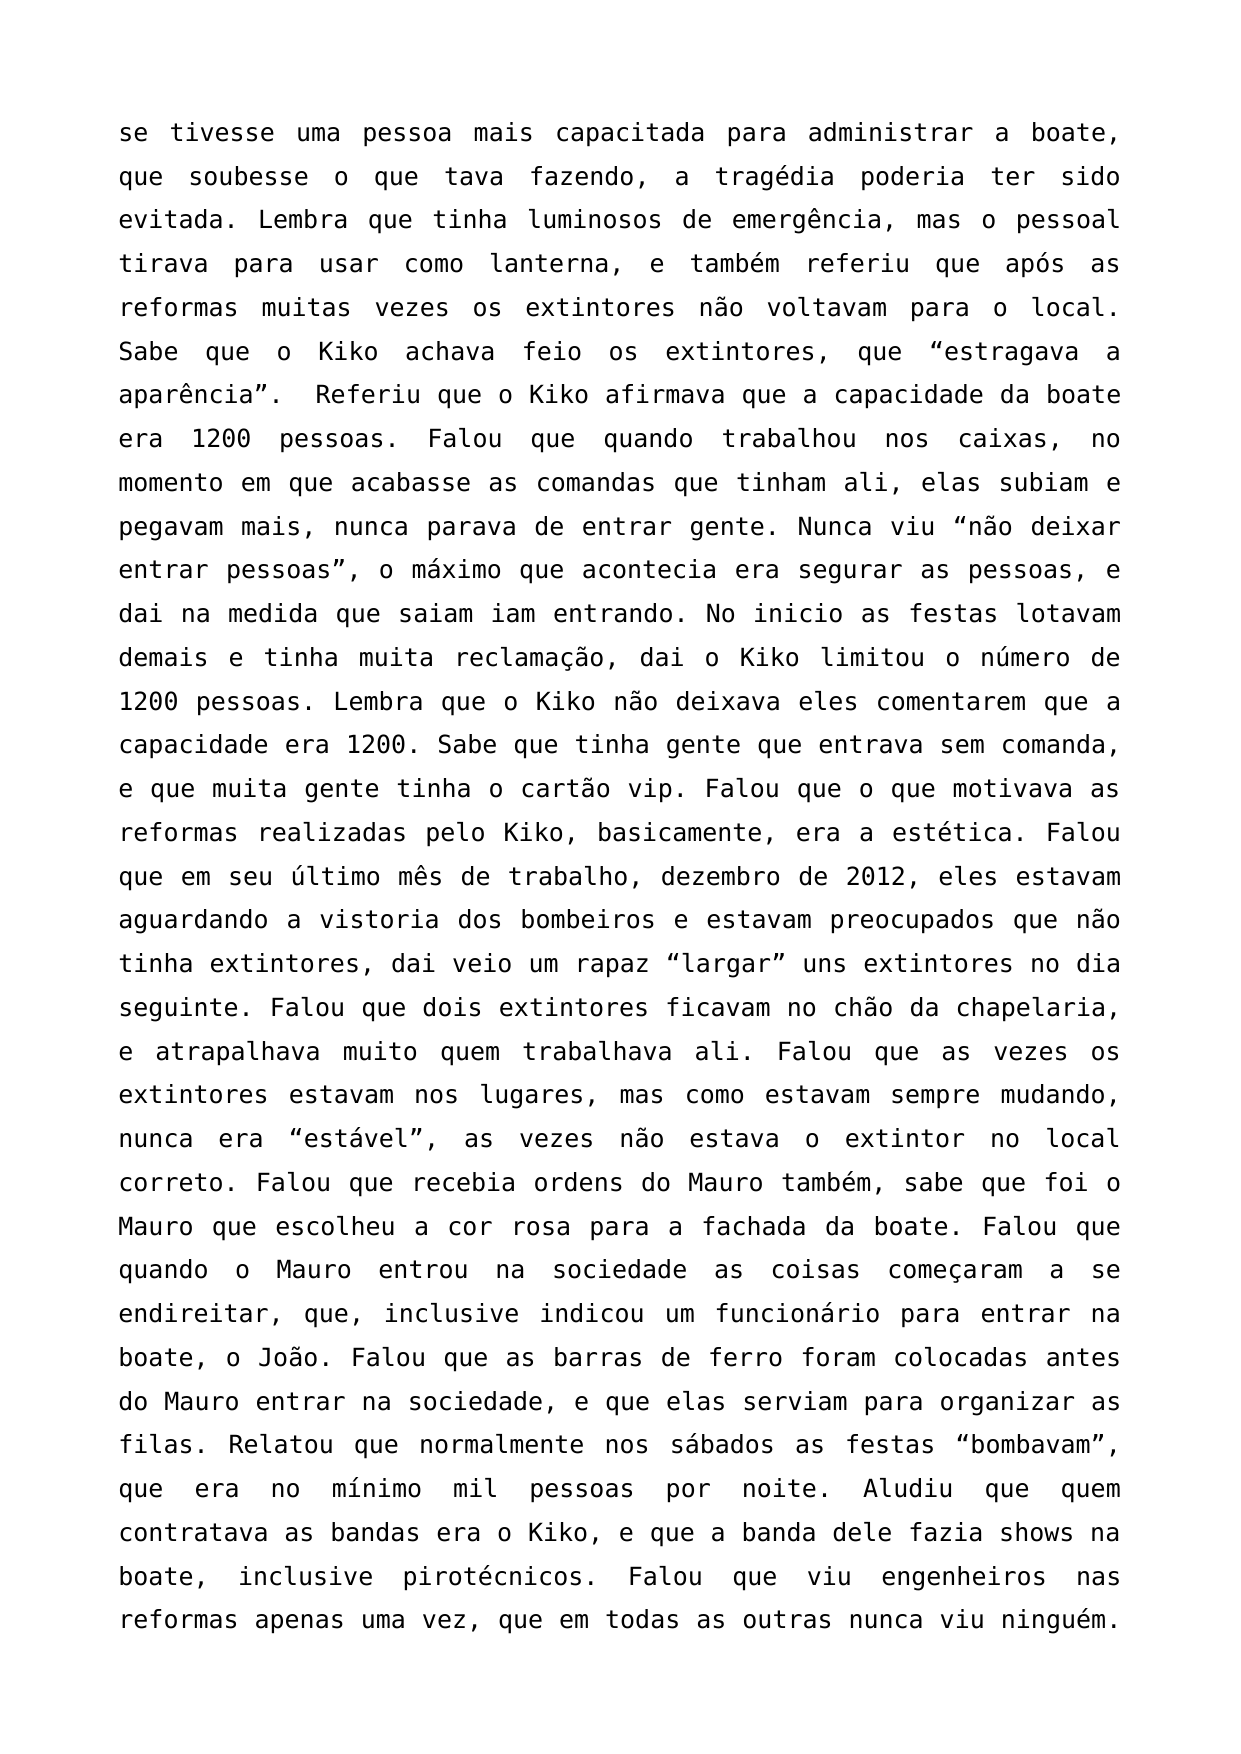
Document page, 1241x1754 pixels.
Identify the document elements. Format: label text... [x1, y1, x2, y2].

text se tivesse uma pessoa mais capacitada para administrar a boate, que soubesse o que tava fazendo, a tragédia poderia ter sido evitada. Lembra que tinha luminosos de emergência, mas o pessoal tirava para usar como lanterna, e também referiu que após as reformas muitas vezes os extintores não voltavam para o local. Sabe que o Kiko achava feio os extintores, que “estragava a aparência”. Referiu que o Kiko afirmava que a capacidade da boate era 1200 pessoas. Falou que quando trabalhou nos caixas, no momento em que acabasse as comandas que tinham ali, elas subiam e pegavam mais, nunca parava de entrar gente. Nunca viu “não deixar entrar pessoas”, o máximo que acontecia era segurar as pessoas, e dai na medida que saiam iam entrando. No inicio as festas lotavam demais e tinha muita reclamação, dai o Kiko limitou o número de 1200 pessoas. Lembra que o Kiko não deixava eles comentarem que a capacidade era 1200. Sabe que tinha gente que entrava sem comanda, e que muita gente tinha o cartão vip. Falou que o que motivava as reformas realizadas pelo Kiko, basicamente, era a estética. Falou que em seu último mês de trabalho, dezembro de 2012, eles estavam aguardando a vistoria dos bombeiros e estavam preocupados que não tinha extintores, dai veio um rapaz “largar” uns extintores no dia seguinte. Falou que dois extintores ficavam no chão da chapelaria, e atrapalhava muito quem trabalhava ali. Falou que as vezes os extintores estavam nos lugares, mas como estavam sempre mudando, nunca era “estável”, as vezes não estava o extintor no local correto. Falou que recebia ordens do Mauro também, sabe que foi o Mauro que escolheu a cor rosa para a fachada da boate. Falou que quando o Mauro entrou na sociedade as coisas começaram a se endireitar, que, inclusive indicou um funcionário para entrar na boate, o João. Falou que as barras de ferro foram colocadas antes do Mauro entrar na sociedade, e que elas serviam para organizar as filas. Relatou que normalmente nos sábados as festas “bombavam”, que era no mínimo mil pessoas por noite. Aludiu que quem contratava as bandas era o Kiko, e que a banda dele fazia shows na boate, inclusive pirotécnicos. Falou que viu engenheiros nas reformas apenas uma vez, que em todas as outras nunca viu ninguém. [118, 118, 1122, 1635]
